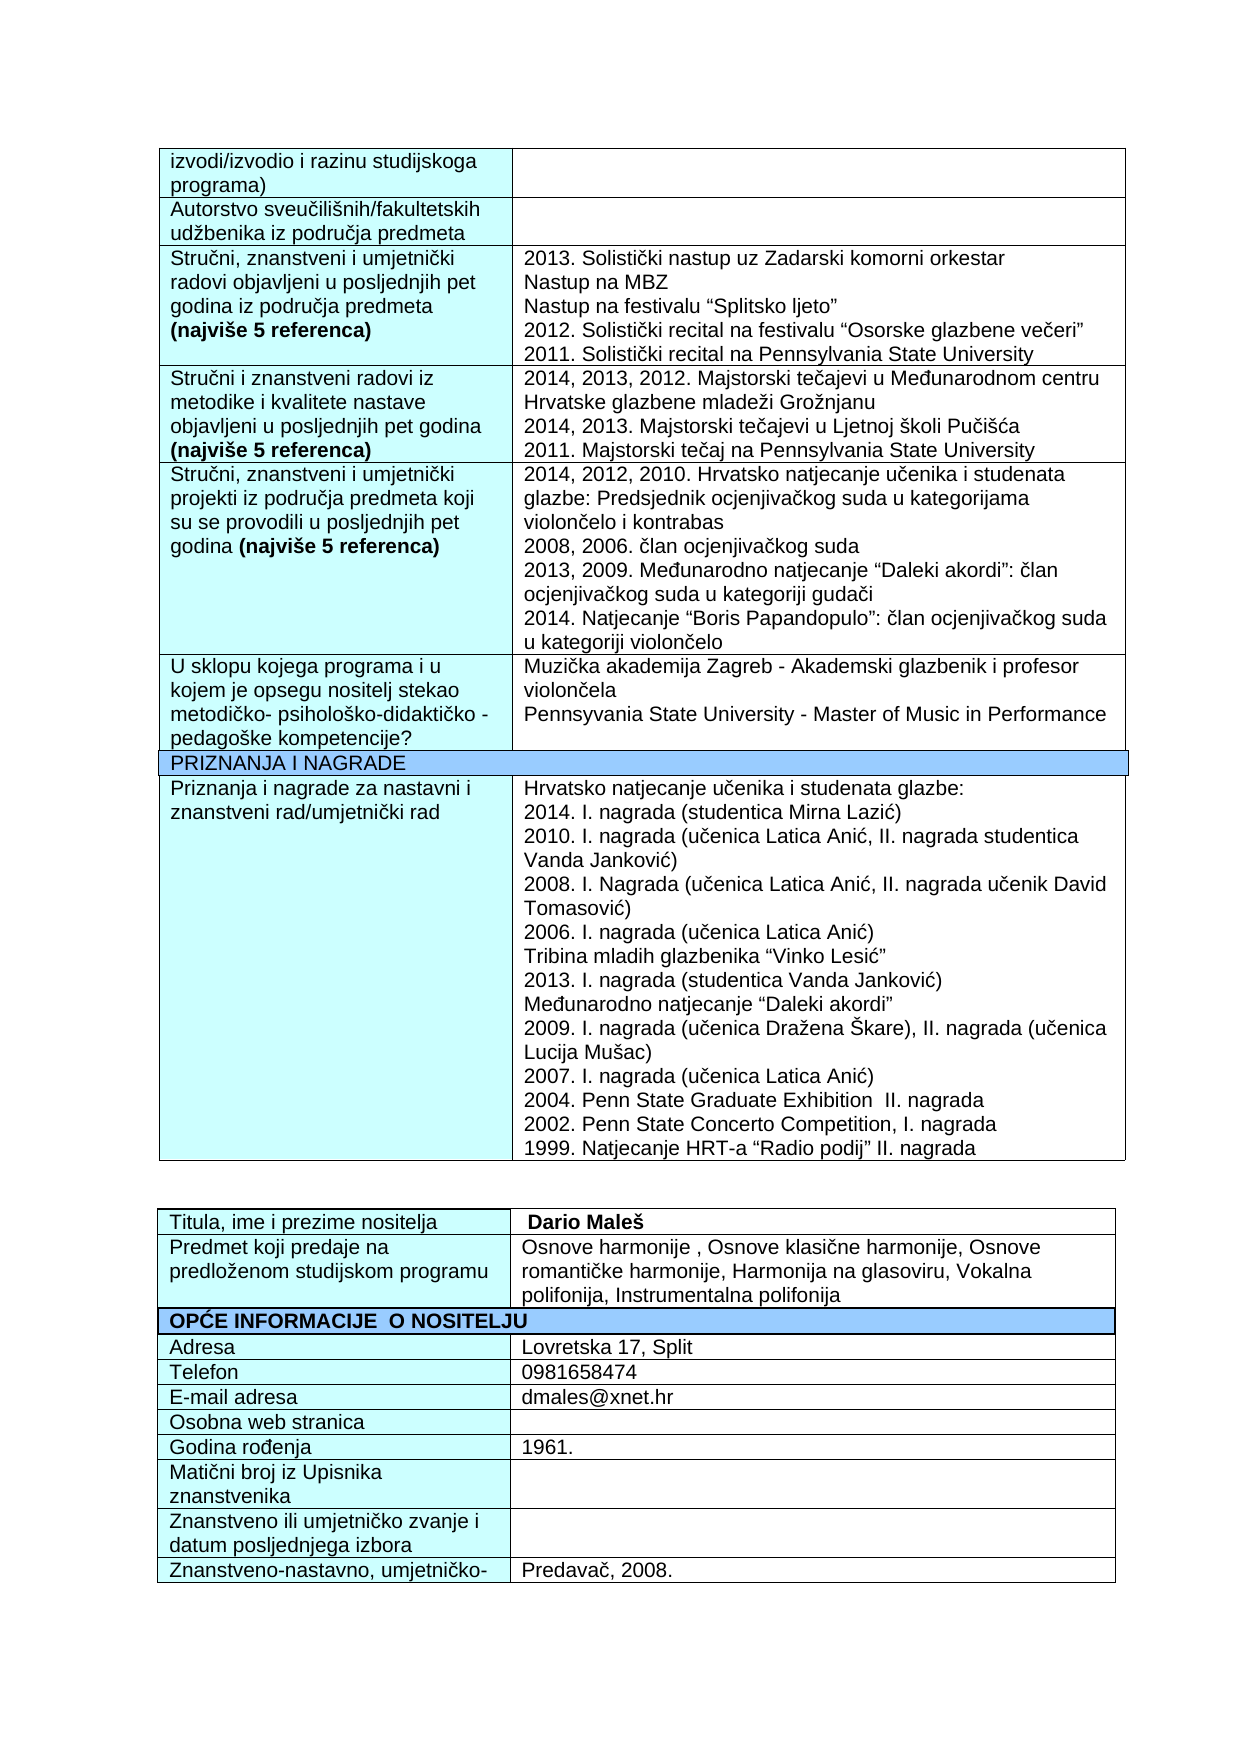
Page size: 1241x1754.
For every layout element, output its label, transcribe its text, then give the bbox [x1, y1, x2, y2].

table_cell Adresa [158, 1335, 510, 1359]
table_cell Muzička akademija Zagreb - Akademski glazbenik i profesor violončela Pennsyvania State University - Master of Music in Performance [513, 655, 1125, 750]
table_cell Osobna web stranica [158, 1410, 510, 1434]
table_cell Znanstveno-nastavno, umjetničko- [158, 1558, 510, 1582]
table_cell Hrvatsko natjecanje učenika i studenata glazbe: 2014. I. nagrada (studentica Mirna Lazić) 2010. I. nagrada (učenica Latica Anić, II. nagrada studentica Vanda Janković) 2008. I. Nagrada (učenica Latica Anić, II. nagrada učenik David Tomasović) 2006. I. nagrada (učenica Latica Anić) Tribina mladih glazbenika “Vinko Lesić” 2013. I. nagrada (studentica Vanda Janković) Međunarodno natjecanje “Daleki akordi” 2009. I. nagrada (učenica Dražena Škare), II. nagrada (učenica Lucija Mušac) 2007. I. nagrada (učenica Latica Anić) 2004. Penn State Graduate Exhibition II. nagrada 2002. Penn State Concerto Competition, I. nagrada 1999. Natjecanje HRT-a “Radio podij” II. nagrada [513, 776, 1125, 1159]
table_cell Stručni i znanstveni radovi iz metodike i kvalitete nastave objavljeni u posljednjih pet godina (najviše 5 referenca) [160, 366, 512, 462]
table_cell Priznanja i nagrade za nastavni i znanstveni rad/umjetnički rad [160, 776, 512, 1159]
table_cell [511, 1410, 1115, 1434]
table_cell Predmet koji predaje na predloženom studijskom programu [158, 1235, 510, 1307]
table_cell E-mail adresa [158, 1385, 510, 1409]
table_cell 1961. [511, 1435, 1115, 1459]
table_header Titula, ime i prezime nositelja [158, 1210, 510, 1234]
table_cell Telefon [158, 1360, 510, 1384]
table_cell 0981658474 [511, 1360, 1115, 1384]
table_cell U sklopu kojega programa i u kojem je opsegu nositelj stekao metodičko- psihološko-didaktičko -pedagoške kompetencije? [160, 655, 512, 750]
table_cell Matični broj iz Upisnika znanstvenika [158, 1460, 510, 1508]
table_cell Autorstvo sveučilišnih/fakultetskih udžbenika iz područja predmeta [160, 198, 512, 245]
table_header Dario Maleš [511, 1209, 1115, 1234]
table_cell Predavač, 2008. [511, 1558, 1115, 1582]
table_cell Lovretska 17, Split [511, 1335, 1115, 1359]
table_cell 2014, 2013, 2012. Majstorski tečajevi u Međunarodnom centru Hrvatske glazbene mladeži Grožnjanu 2014, 2013. Majstorski tečajevi u Ljetnoj školi Pučišća 2011. Majstorski tečaj na Pennsylvania State University [513, 366, 1125, 462]
table_cell izvodi/izvodio i razinu studijskoga programa) [160, 149, 512, 197]
table_cell [511, 1509, 1115, 1557]
table_cell Stručni, znanstveni i umjetnički projekti iz područja predmeta koji su se provodili u posljednjih pet godina (najviše 5 referenca) [160, 463, 512, 654]
table_cell 2014, 2012, 2010. Hrvatsko natjecanje učenika i studenata glazbe: Predsjednik ocjenjivačkog suda u kategorijama violončelo i kontrabas 2008, 2006. član ocjenjivačkog suda 2013, 2009. Međunarodno natjecanje “Daleki akordi”: član ocjenjivačkog suda u kategoriji gudači 2014. Natjecanje “Boris Papandopulo”: član ocjenjivačkog suda u kategoriji violončelo [513, 463, 1125, 654]
table_cell Osnove harmonije , Osnove klasične harmonije, Osnove romantičke harmonije, Harmonija na glasoviru, Vokalna polifonija, Instrumentalna polifonija [511, 1235, 1115, 1307]
table_cell OPĆE INFORMACIJE O NOSITELJU [159, 1309, 1114, 1333]
table_cell dmales@xnet.hr [511, 1385, 1115, 1409]
table_cell [511, 1460, 1115, 1508]
table_cell Godina rođenja [158, 1435, 510, 1459]
table_cell [513, 149, 1125, 197]
table_cell Stručni, znanstveni i umjetnički radovi objavljeni u posljednjih pet godina iz područja predmeta (najviše 5 referenca) [160, 246, 512, 365]
table_cell 2013. Solistički nastup uz Zadarski komorni orkestar Nastup na MBZ Nastup na festivalu “Splitsko ljeto” 2012. Solistički recital na festivalu “Osorske glazbene večeri” 2011. Solistički recital na Pennsylvania State University [513, 246, 1125, 365]
table_cell [513, 198, 1125, 245]
table_cell Znanstveno ili umjetničko zvanje i datum posljednjega izbora [158, 1509, 510, 1557]
table_cell PRIZNANJA I NAGRADE [159, 751, 1128, 775]
